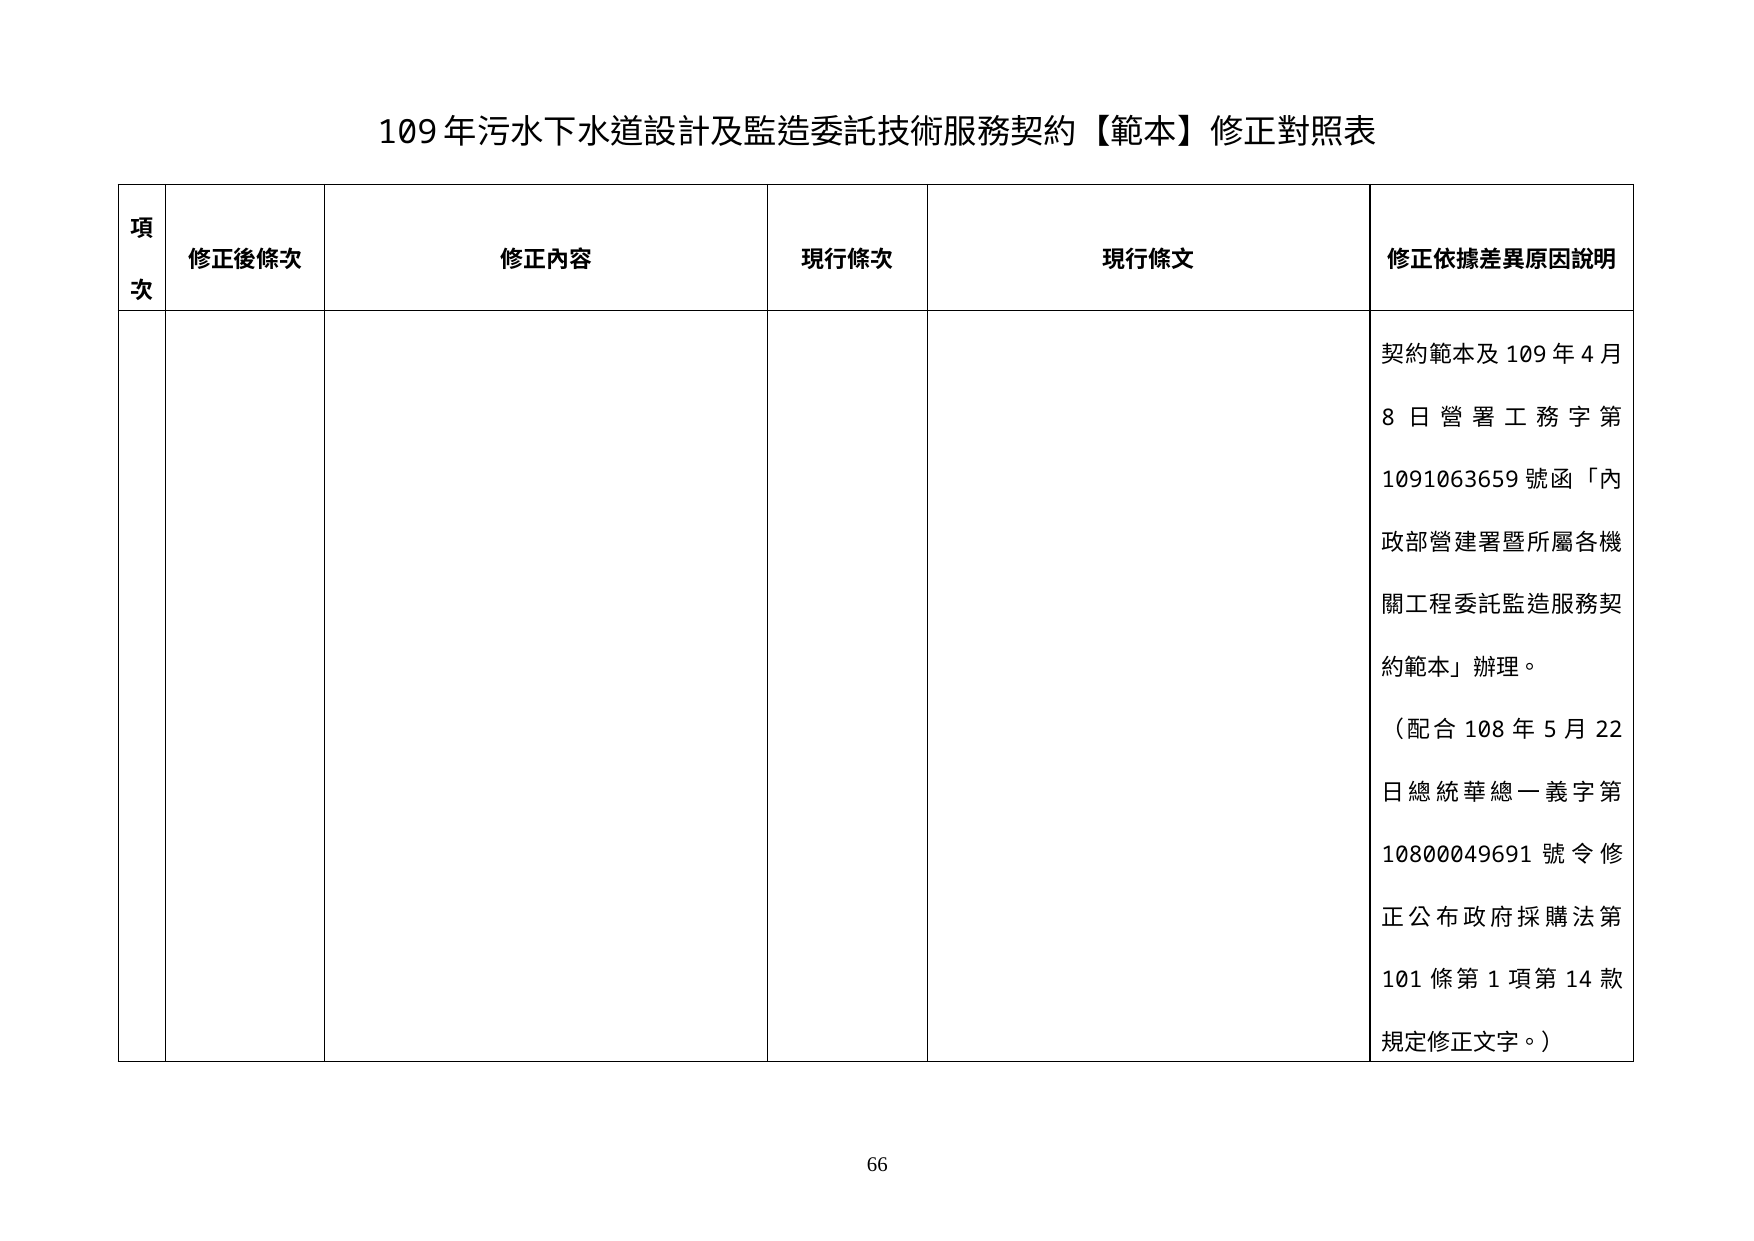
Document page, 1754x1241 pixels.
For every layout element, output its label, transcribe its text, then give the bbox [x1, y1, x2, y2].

table_cell [768, 311, 927, 1061]
table_header 修正內容 [325, 185, 767, 310]
table_header 修正依據差異原因說明 [1371, 185, 1633, 310]
table_header 現行條次 [768, 185, 927, 310]
table_cell [119, 311, 165, 1061]
table_cell [325, 311, 767, 1061]
table_header 修正後條次 [166, 185, 324, 310]
table_cell 契約範本及109年4月8日營署工務字第1091063659號函「內政部營建署暨所屬各機關工程委託監造服務契約範本」辦理。 （配合108年5月22日總統華總一義字第10800049691號令修正公布政府採購法第101條第1項第14款規定修正文字。） [1371, 311, 1633, 1061]
table_header 現行條文 [928, 185, 1369, 310]
table_cell [166, 311, 324, 1061]
table_header 項次 [119, 185, 165, 310]
table_cell [928, 311, 1369, 1061]
